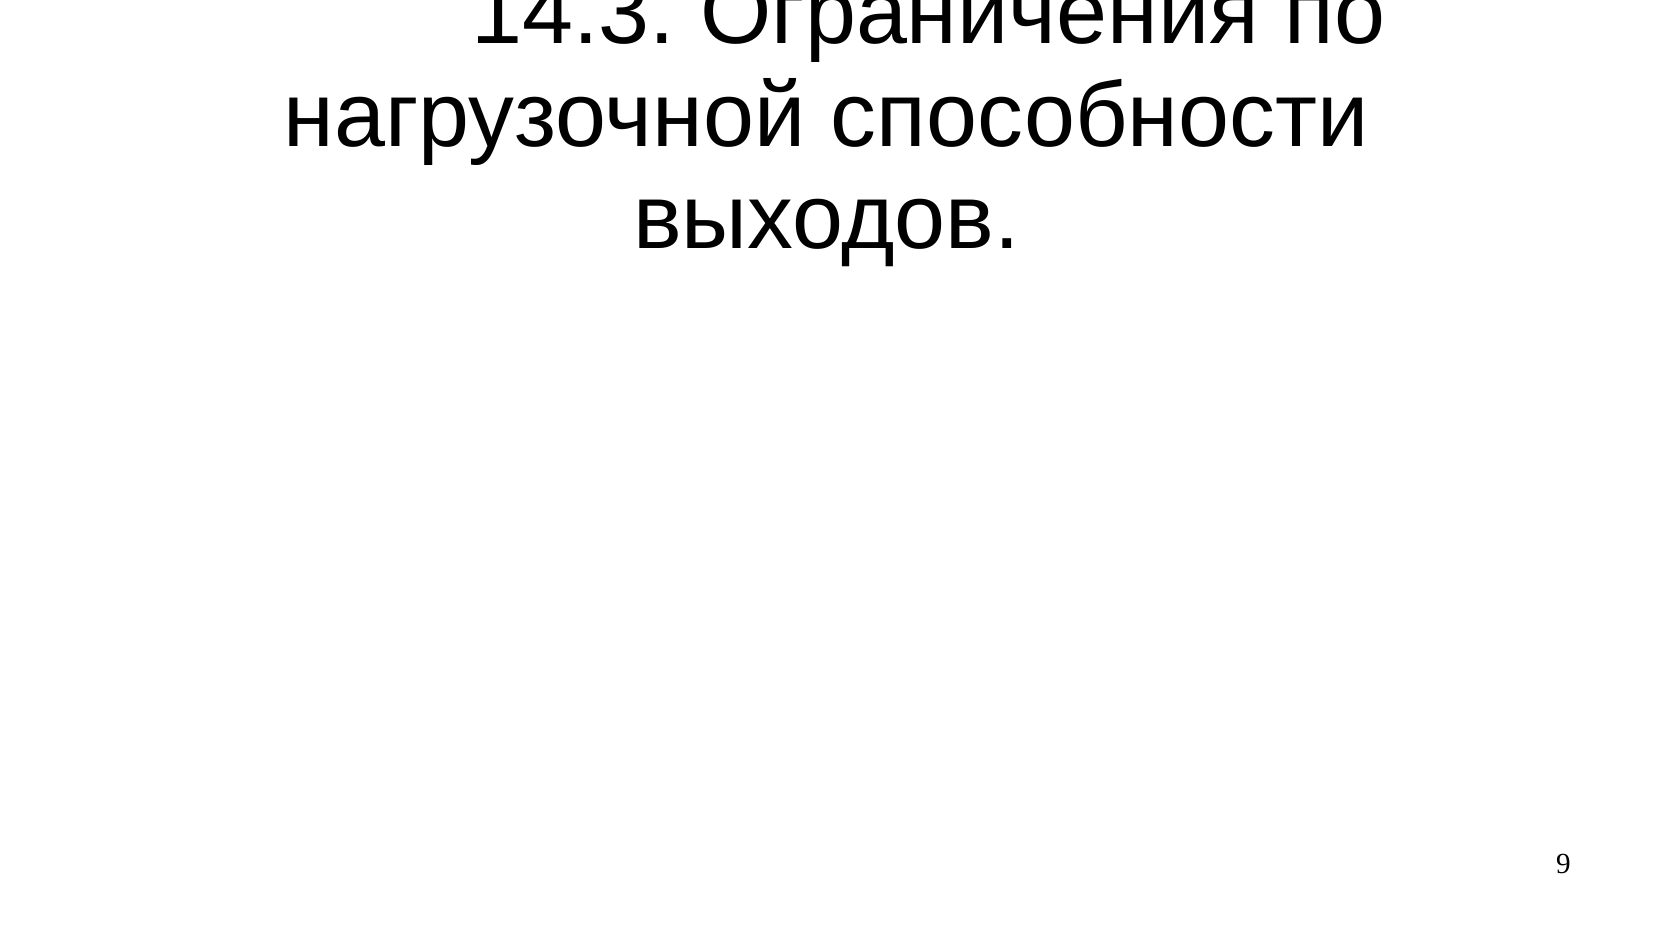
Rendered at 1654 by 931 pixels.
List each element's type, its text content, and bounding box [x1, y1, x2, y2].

title 14.3. Ограничения по нагрузочной способности выходов. [82, 0, 1571, 269]
